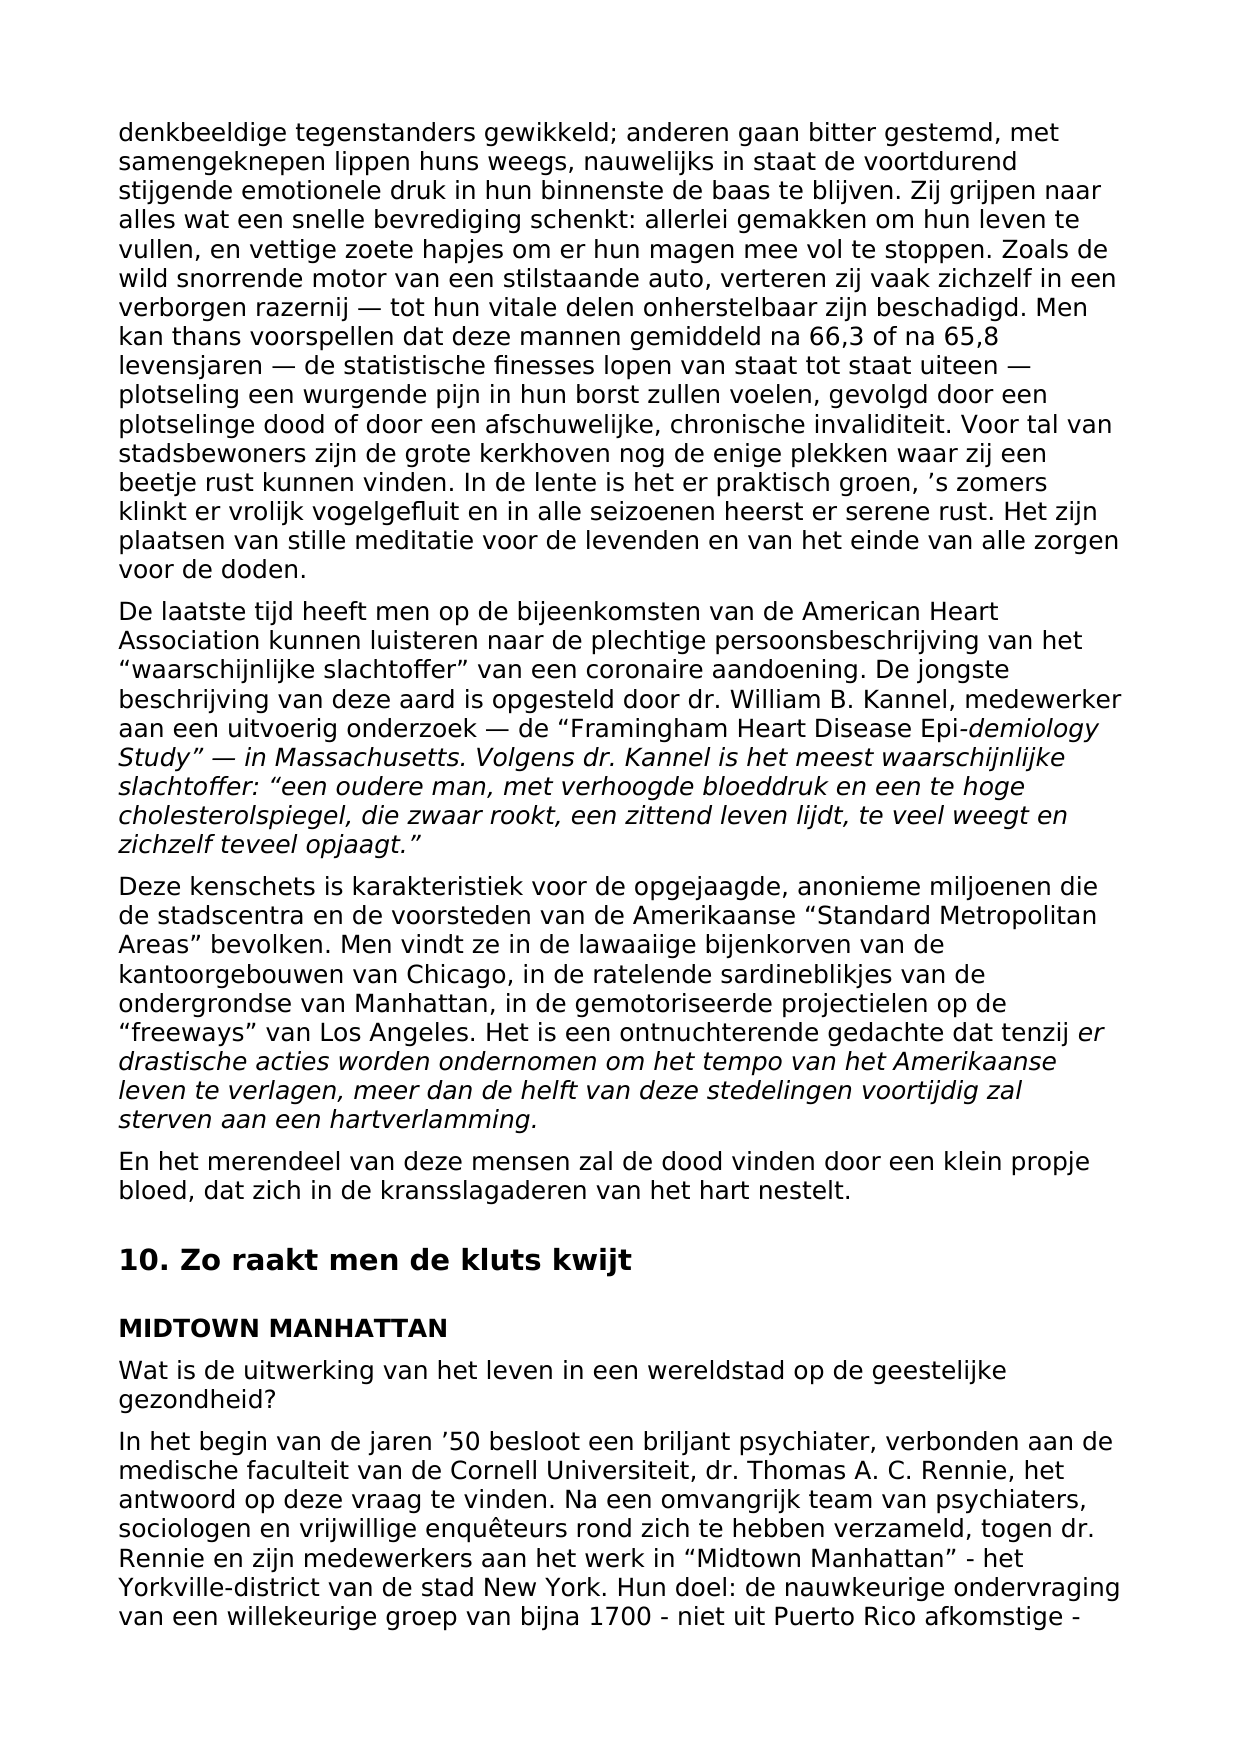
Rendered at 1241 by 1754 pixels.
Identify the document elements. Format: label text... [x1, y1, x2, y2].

text In het begin van de jaren ’50 besloot een briljant psychiater, verbonden aan de medische faculteit van de Cornell Universiteit, dr. Thomas A. C. Rennie, het antwoord op deze vraag te vinden. Na een omvangrijk team van psychiaters, sociologen en vrijwillige enquêteurs rond zich te hebben verzameld, togen dr. Rennie en zijn medewerkers aan het werk in “Midtown Manhattan” - het Yorkville-district van de stad New York. Hun doel: de nauwkeurige ondervraging van een willekeurige groep van bijna 1700 - niet uit Puerto Rico afkomstige [118, 1427, 1122, 1631]
text denkbeeldige tegenstanders gewikkeld; anderen gaan bitter gestemd, met samengeknepen lippen huns weegs, nauwelijks in staat de voortdurend stijgende emotionele druk in hun binnenste de baas te blijven. Zij grijpen naar alles wat een snelle bevrediging schenkt: allerlei gemakken om hun leven te vullen, en vettige zoete hapjes om er hun magen mee vol te stoppen. Zoals de wild snorrende motor van een stilstaande auto, verteren zij vaak zichzelf in een verborgen razernij — tot hun vitale delen onherstelbaar zijn beschadigd. Men kan thans voorspellen dat deze mannen gemiddeld na 66,3 of na 65,8 levensjaren — de statistische finesses lopen van staat tot staat uiteen — plotseling een wurgende pijn in hun borst zullen voelen, gevolgd door een plotselinge dood of door een afschuwelijke, chronische invaliditeit. Voor tal van stadsbewoners zijn de grote kerkhoven nog de enige plekken waar zij een beetje rust kunnen vinden. In de lente is het er praktisch groen, ’s zomers klinkt er vrolijk vogelgefluit en in alle seizoenen heerst er serene rust. Het zijn plaatsen van stille meditatie voor de levenden en van het einde van alle zorgen voor de doden. [118, 118, 1122, 585]
text Deze kenschets is karakteristiek voor de opgejaagde, anonieme miljoenen die de stadscentra en de voorsteden van de Amerikaanse “Standard Metropolitan Areas” bevolken. Men vindt ze in de lawaaiige bijenkorven van de kantoorgebouwen van Chicago, in de ratelende sardineblikjes van de ondergrondse van Manhattan, in de gemotoriseerde projectielen op de “freeways” van Los Angeles. Het is een ontnuchterende gedachte dat tenzij er drastische acties worden ondernomen om het tempo van het Amerikaanse leven te verlagen, meer dan de helft van deze stedelingen voortijdig zal sterven aan een hartverlamming. [118, 872, 1122, 1135]
subtitle MIDTOWN MANHATTAN [118, 1314, 1122, 1344]
text Wat is de uitwerking van het leven in een wereldstad op de geestelijke gezondheid? [118, 1356, 1122, 1414]
text De laatste tijd heeft men op de bijeenkomsten van de American Heart Association kunnen luisteren naar de plechtige persoonsbeschrijving van het “waarschijnlijke slachtoffer” van een coronaire aandoening. De jongste beschrijving van deze aard is opgesteld door dr. William B. Kannel, medewerker aan een uitvoerig onderzoek — de “Framingham Heart Disease Epi-demiology Study” — in Massachusetts. Volgens dr. Kannel is het meest waarschijnlijke slachtoffer: “een oudere man, met verhoogde bloeddruk en een te hoge cholesterolspiegel, die zwaar rookt, een zittend leven lijdt, te veel weegt en zichzelf teveel opjaagt.” [118, 597, 1122, 860]
subtitle 10. Zo raakt men de kluts kwijt [118, 1243, 1122, 1277]
text En het merendeel van deze mensen zal de dood vinden door een klein propje bloed, dat zich in de kransslagaderen van het hart nestelt. [118, 1147, 1122, 1206]
